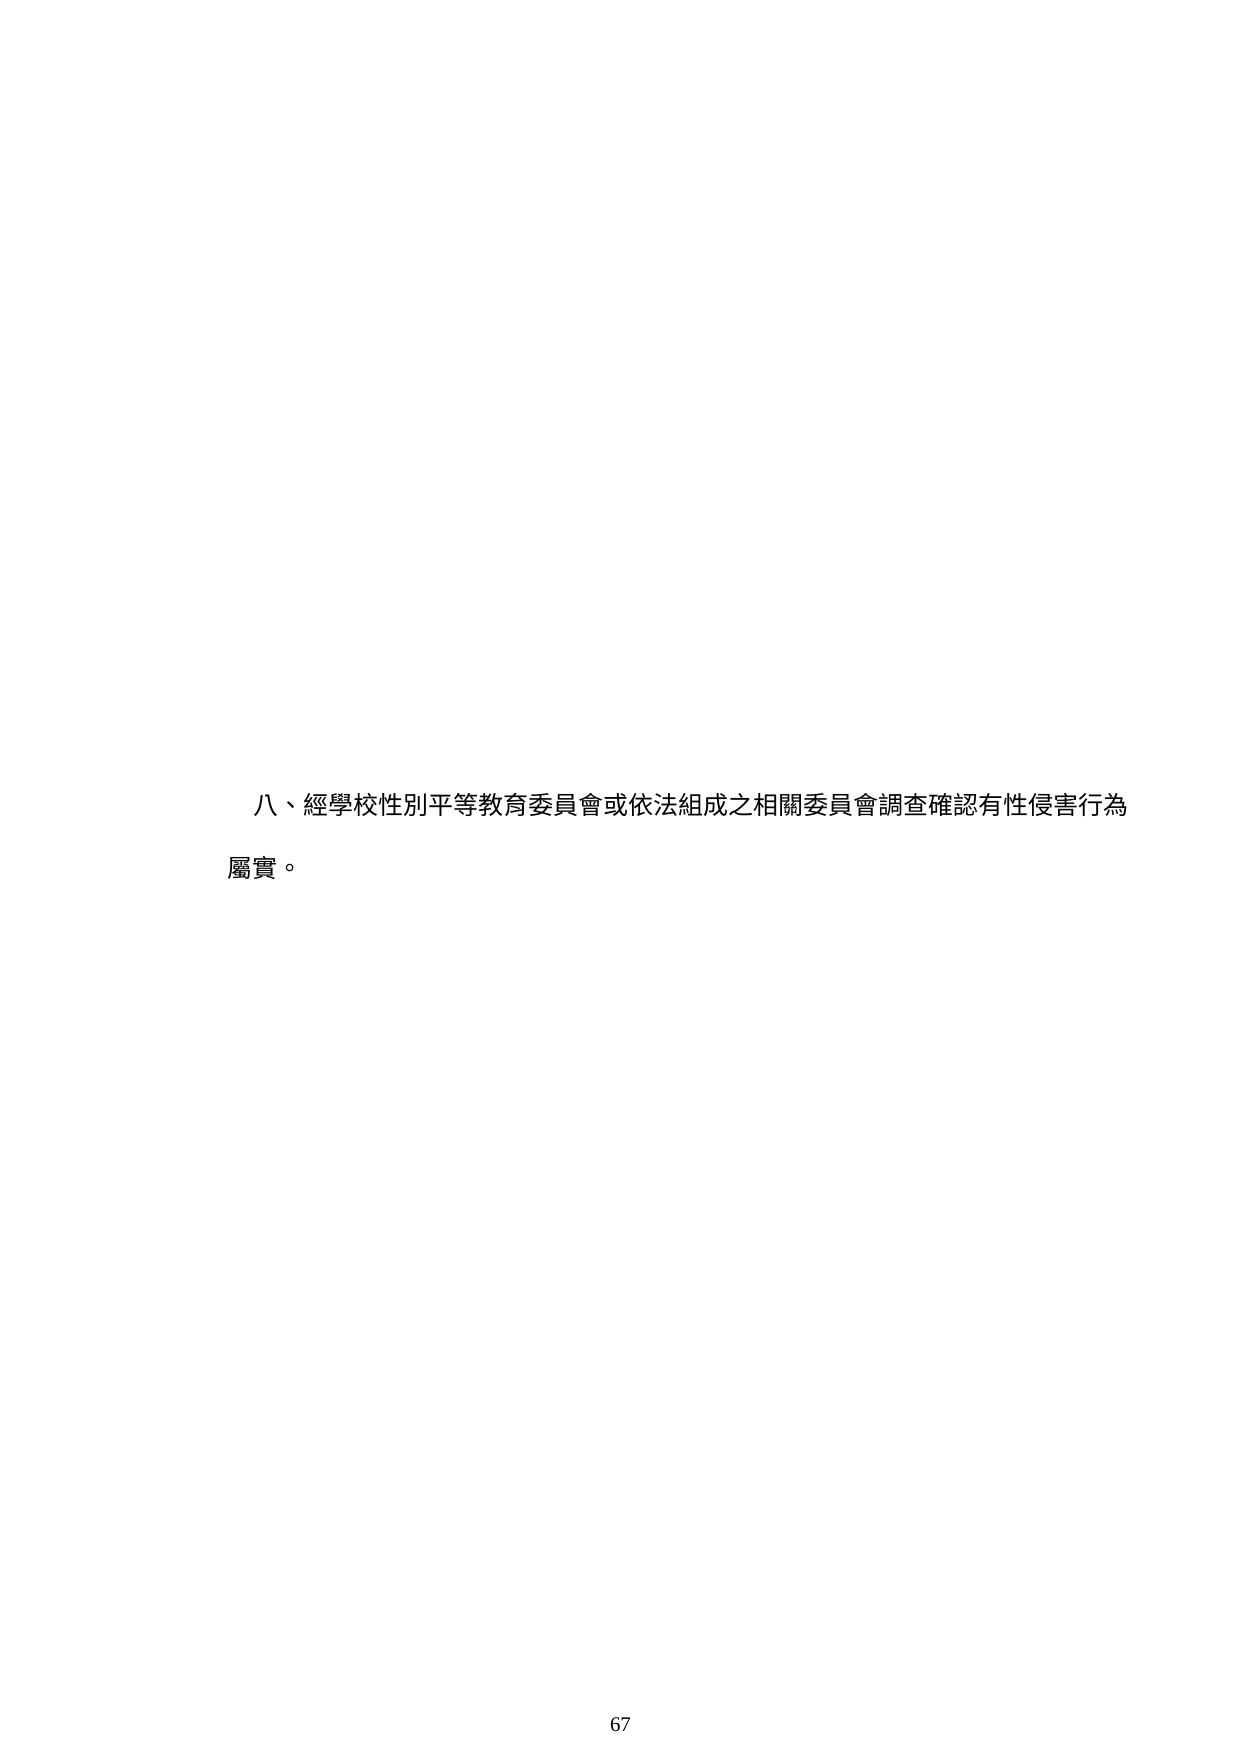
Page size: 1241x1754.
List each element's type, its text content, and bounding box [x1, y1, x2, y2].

text 八、經學校性別平等教育委員會或依法組成之相關委員會調查確認有性侵害行為屬實。 [89, 762, 1152, 887]
